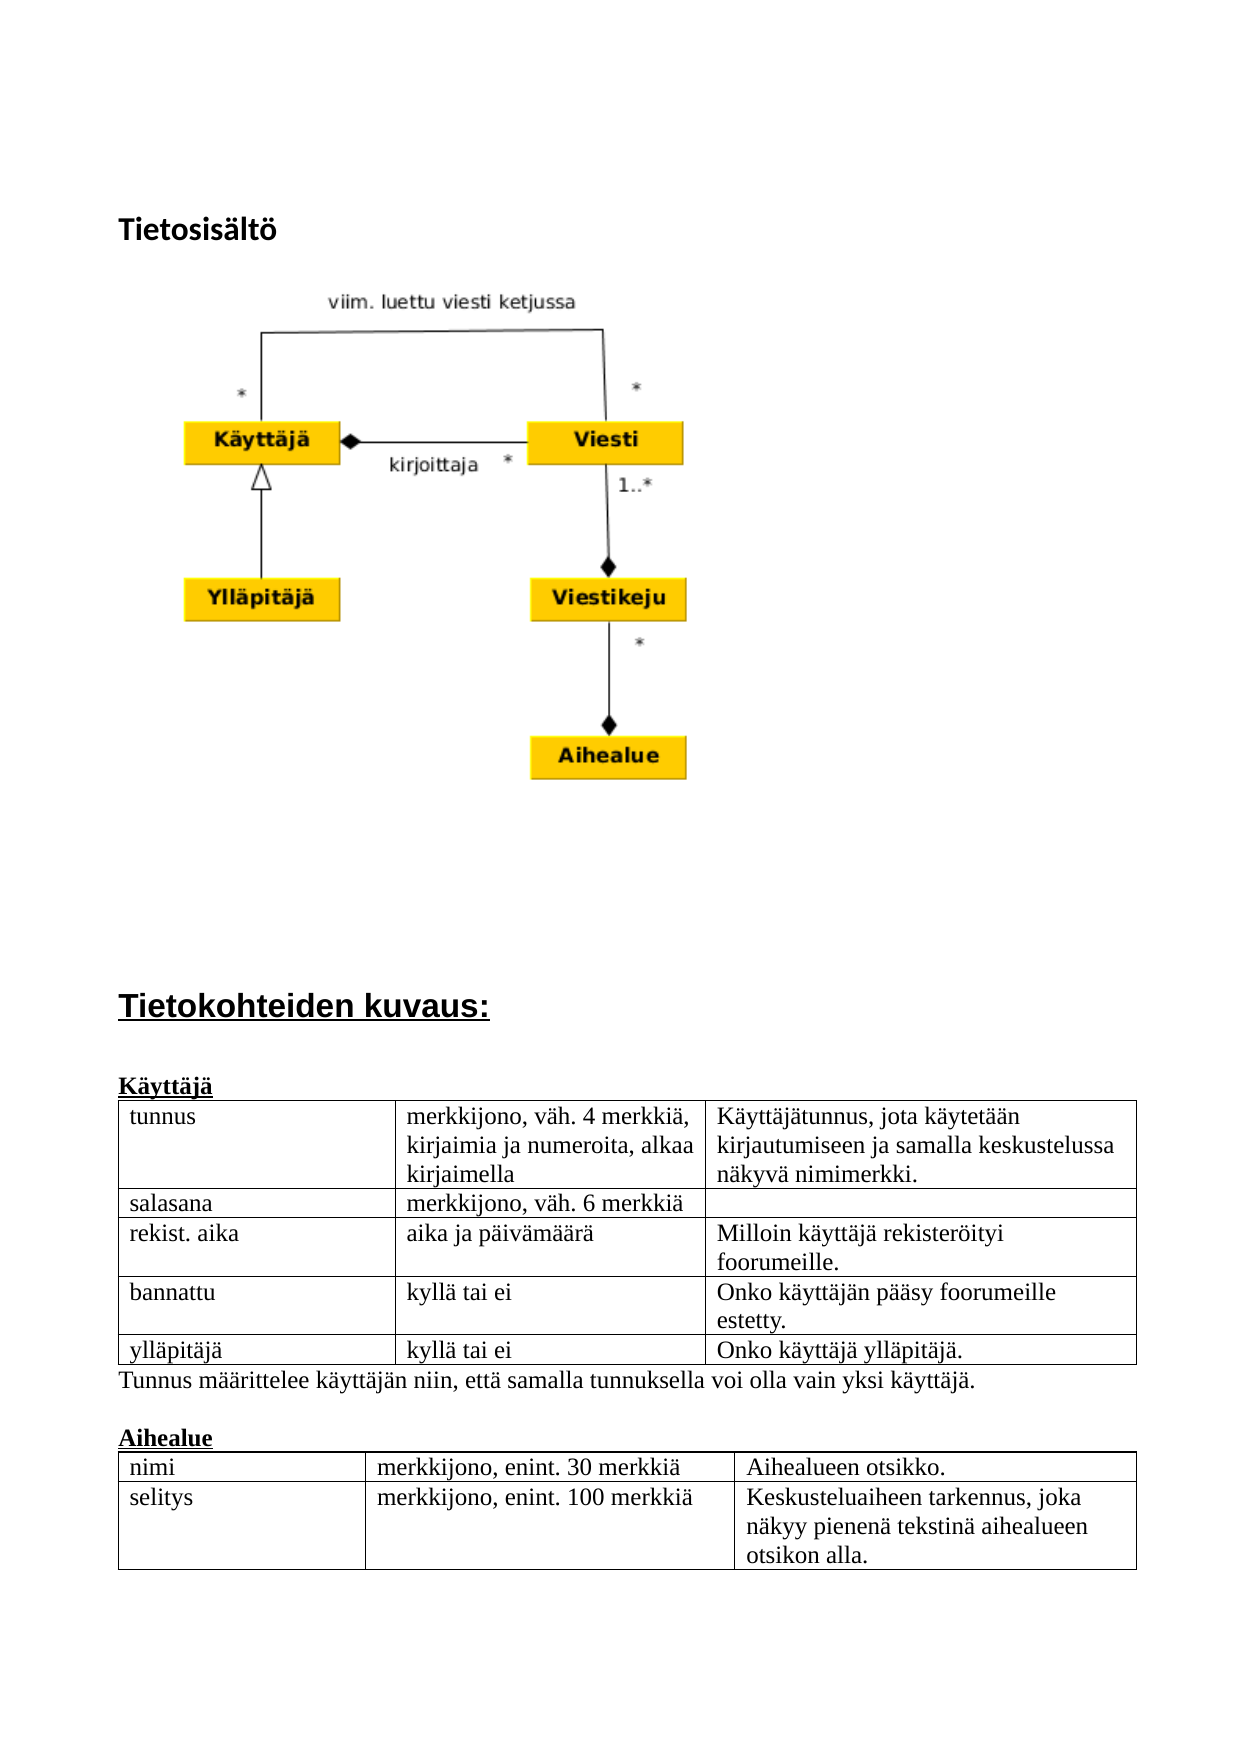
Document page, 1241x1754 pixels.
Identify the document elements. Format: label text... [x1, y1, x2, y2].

table_cell merkkijono, enint. 100 merkkiä [366, 1482, 734, 1568]
text Käyttäjä [118, 1071, 1122, 1100]
table_header nimi [119, 1453, 365, 1481]
picture [159, 265, 712, 805]
table_header tunnus [119, 1101, 395, 1187]
table_cell Milloin käyttäjä rekisteröityi foorumeille. [706, 1218, 1136, 1276]
table_cell selitys [119, 1482, 365, 1568]
table_cell kyllä tai ei [396, 1277, 705, 1334]
table_cell merkkijono, väh. 6 merkkiä [396, 1189, 705, 1217]
table_cell ylläpitäjä [119, 1335, 395, 1364]
table_header merkkijono, väh. 4 merkkiä, kirjaimia ja numeroita, alkaa kirjaimella [396, 1101, 705, 1187]
table_cell kyllä tai ei [396, 1335, 705, 1364]
table_cell Keskusteluaiheen tarkennus, joka näkyy pienenä tekstinä aihealueen otsikon alla. [735, 1482, 1136, 1568]
subtitle Tietosisältö [118, 207, 1122, 248]
table_cell aika ja päivämäärä [396, 1218, 705, 1276]
table_cell Onko käyttäjän pääsy foorumeille estetty. [706, 1277, 1136, 1334]
table_cell [706, 1189, 1136, 1217]
text Tunnus määrittelee käyttäjän niin, että samalla tunnuksella voi olla vain yksi käyttäjä. [118, 1365, 1122, 1394]
table_cell Onko käyttäjä ylläpitäjä. [706, 1335, 1136, 1364]
text Aihealue [118, 1423, 1122, 1451]
subtitle Tietokohteiden kuvaus: [118, 986, 1122, 1024]
table_header Aihealueen otsikko. [735, 1453, 1136, 1481]
table_cell bannattu [119, 1277, 395, 1334]
table_cell rekist. aika [119, 1218, 395, 1276]
table_header Käyttäjätunnus, jota käytetään kirjautumiseen ja samalla keskustelussa näkyvä nimimerkki. [706, 1101, 1136, 1187]
table_header merkkijono, enint. 30 merkkiä [366, 1453, 734, 1481]
table_cell salasana [119, 1189, 395, 1217]
